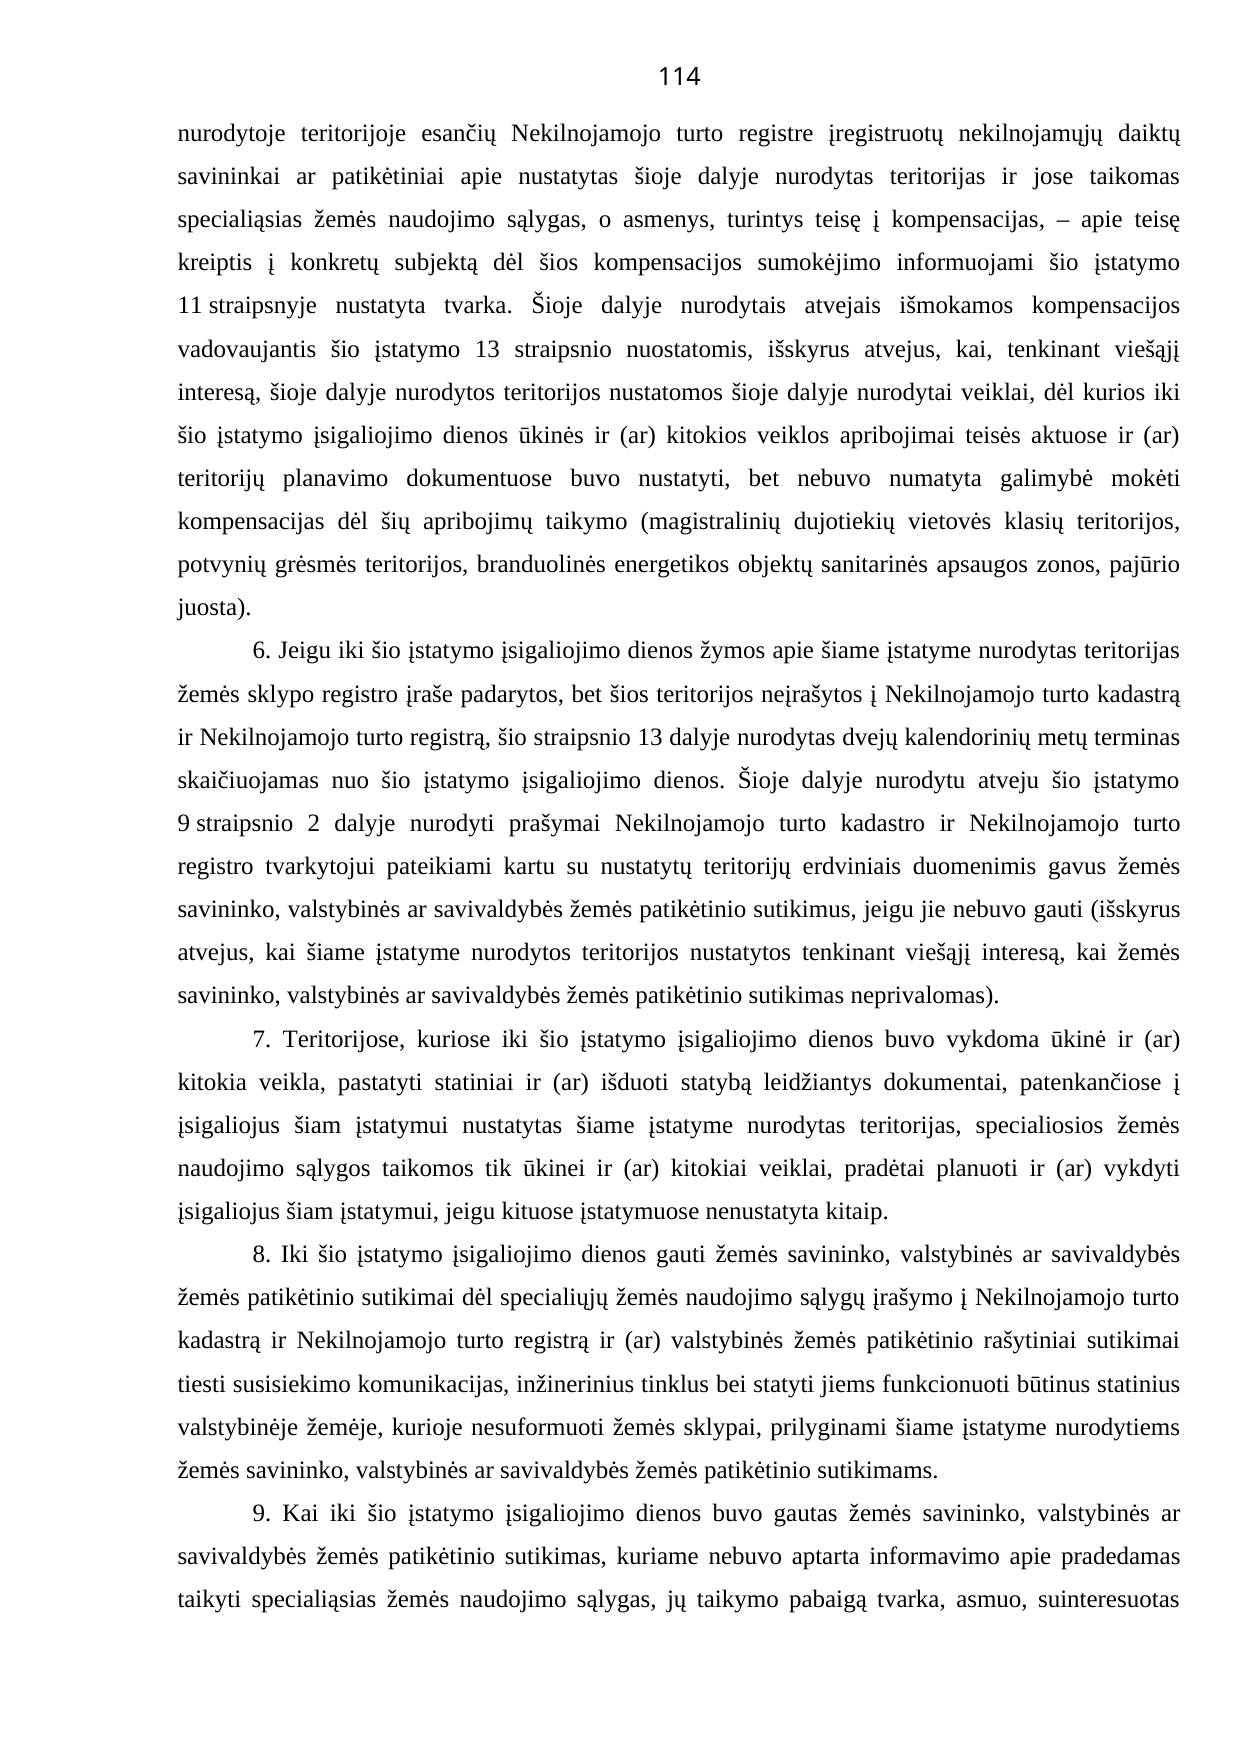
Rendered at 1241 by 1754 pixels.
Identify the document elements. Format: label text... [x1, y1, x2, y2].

text nurodytoje teritorijoje esančių Nekilnojamojo turto registre įregistruotų nekilnojamųjų daiktų savininkai ar patikėtiniai apie nustatytas šioje dalyje nurodytas teritorijas ir jose taikomas specialiąsias žemės naudojimo sąlygas, o asmenys, turintys teisę į kompensacijas, – apie teisę kreiptis į konkretų subjektą dėl šios kompensacijos sumokėjimo informuojami šio įstatymo 11 straipsnyje nustatyta tvarka. Šioje dalyje nurodytais atvejais išmokamos kompensacijos vadovaujantis šio įstatymo 13 straipsnio nuostatomis, išskyrus atvejus, kai, tenkinant viešąjį interesą, šioje dalyje nurodytos teritorijos nustatomos šioje dalyje nurodytai veiklai, dėl kurios iki šio įstatymo įsigaliojimo dienos ūkinės ir (ar) kitokios veiklos apribojimai teisės aktuose ir (ar) teritorijų planavimo dokumentuose buvo nustatyti, bet nebuvo numatyta galimybė mokėti kompensacijas dėl šių apribojimų taikymo (magistralinių dujotiekių vietovės klasių teritorijos, potvynių grėsmės teritorijos, branduolinės energetikos objektų sanitarinės apsaugos zonos, pajūrio juosta). [177, 118, 1181, 621]
text 9. Kai iki šio įstatymo įsigaliojimo dienos buvo gautas žemės savininko, valstybinės ar savivaldybės žemės patikėtinio sutikimas, kuriame nebuvo aptarta informavimo apie pradedamas taikyti specialiąsias žemės naudojimo sąlygas, jų taikymo pabaigą tvarka, asmuo, suinteresuotas [177, 1498, 1181, 1613]
text 8. Iki šio įstatymo įsigaliojimo dienos gauti žemės savininko, valstybinės ar savivaldybės žemės patikėtinio sutikimai dėl specialiųjų žemės naudojimo sąlygų įrašymo į Nekilnojamojo turto kadastrą ir Nekilnojamojo turto registrą ir (ar) valstybinės žemės patikėtinio rašytiniai sutikimai tiesti susisiekimo komunikacijas, inžinerinius tinklus bei statyti jiems funkcionuoti būtinus statinius valstybinėje žemėje, kurioje nesuformuoti žemės sklypai, prilyginami šiame įstatyme nurodytiems žemės savininko, valstybinės ar savivaldybės žemės patikėtinio sutikimams. [177, 1239, 1181, 1484]
text 7. Teritorijose, kuriose iki šio įstatymo įsigaliojimo dienos buvo vykdoma ūkinė ir (ar) kitokia veikla, pastatyti statiniai ir (ar) išduoti statybą leidžiantys dokumentai, patenkančiose į įsigaliojus šiam įstatymui nustatytas šiame įstatyme nurodytas teritorijas, specialiosios žemės naudojimo sąlygos taikomos tik ūkinei ir (ar) kitokiai veiklai, pradėtai planuoti ir (ar) vykdyti įsigaliojus šiam įstatymui, jeigu kituose įstatymuose nenustatyta kitaip. [177, 1024, 1181, 1225]
text 6. Jeigu iki šio įstatymo įsigaliojimo dienos žymos apie šiame įstatyme nurodytas teritorijas žemės sklypo registro įraše padarytos, bet šios teritorijos neįrašytos į Nekilnojamojo turto kadastrą ir Nekilnojamojo turto registrą, šio straipsnio 13 dalyje nurodytas dvejų kalendorinių metų terminas skaičiuojamas nuo šio įstatymo įsigaliojimo dienos. Šioje dalyje nurodytu atveju šio įstatymo 9 straipsnio 2 dalyje nurodyti prašymai Nekilnojamojo turto kadastro ir Nekilnojamojo turto registro tvarkytojui pateikiami kartu su nustatytų teritorijų erdviniais duomenimis gavus žemės savininko, valstybinės ar savivaldybės žemės patikėtinio sutikimus, jeigu jie nebuvo gauti (išskyrus atvejus, kai šiame įstatyme nurodytos teritorijos nustatytos tenkinant viešąjį interesą, kai žemės savininko, valstybinės ar savivaldybės žemės patikėtinio sutikimas neprivalomas). [177, 636, 1181, 1009]
